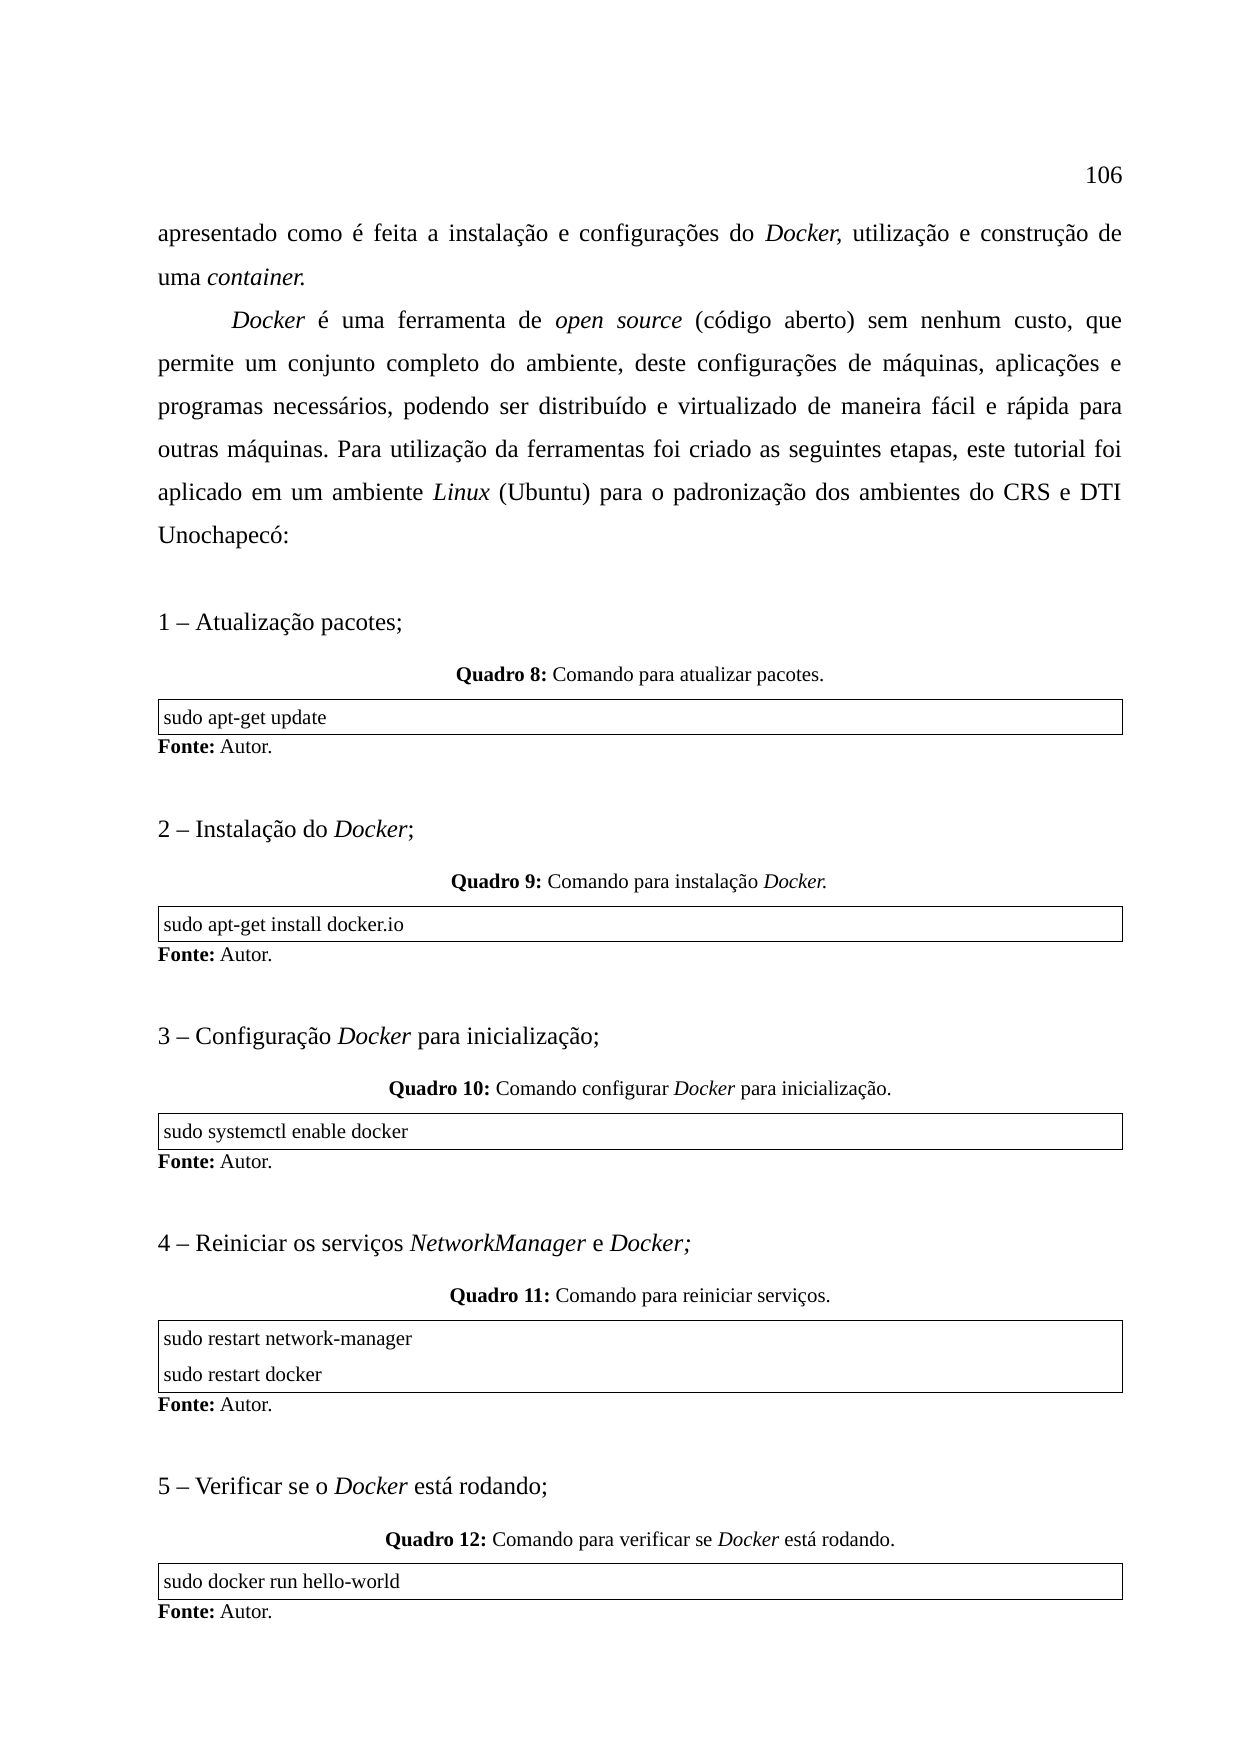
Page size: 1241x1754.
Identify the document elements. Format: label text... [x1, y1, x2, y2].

text 2 – Instalação do Docker; [158, 814, 1122, 842]
text Fonte: Autor. [158, 1393, 1122, 1416]
text Fonte: Autor. [158, 1600, 1122, 1623]
table_header sudo apt-get install docker.io [159, 907, 1122, 941]
text 4 – Reiniciar os serviços NetworkManager e Docker; [158, 1228, 1122, 1257]
text 5 – Verificar se o Docker está rodando; [158, 1471, 1122, 1500]
text Fonte: Autor. [158, 942, 1122, 966]
text 3 – Configuração Docker para inicialização; [158, 1021, 1122, 1049]
text Fonte: Autor. [158, 1150, 1122, 1173]
text apresentado como é feita a instalação e configurações do Docker, utilização e construção de uma container. [158, 218, 1122, 290]
text Fonte: Autor. [158, 735, 1122, 758]
text Quadro 9: Comando para instalação Docker. [158, 869, 1122, 893]
table_header sudo apt-get update [159, 700, 1122, 734]
text Quadro 10: Comando configurar Docker para inicialização. [158, 1076, 1122, 1100]
text Quadro 11: Comando para reiniciar serviços. [158, 1283, 1122, 1307]
text Quadro 8: Comando para atualizar pacotes. [158, 662, 1122, 686]
table_header sudo docker run hello-world [159, 1564, 1122, 1599]
table_header sudo systemctl enable docker [159, 1114, 1122, 1148]
text Docker é uma ferramenta de open source (código aberto) sem nenhum custo, que permite um conjunto completo do ambiente, deste configurações de máquinas, aplicações e programas necessários, podendo ser distribuído e virtualizado de maneira fácil e rápida para outras máquinas. Para utilização da ferramentas foi criado as seguintes etapas, este tutorial foi aplicado em um ambiente Linux (Ubuntu) para o padronização dos ambientes do CRS e DTI Unochapecó: [158, 305, 1122, 549]
text 1 – Atualização pacotes; [158, 607, 1122, 635]
table_header sudo restart network-manager sudo restart docker [159, 1321, 1122, 1392]
text Quadro 12: Comando para verificar se Docker está rodando. [158, 1527, 1122, 1551]
